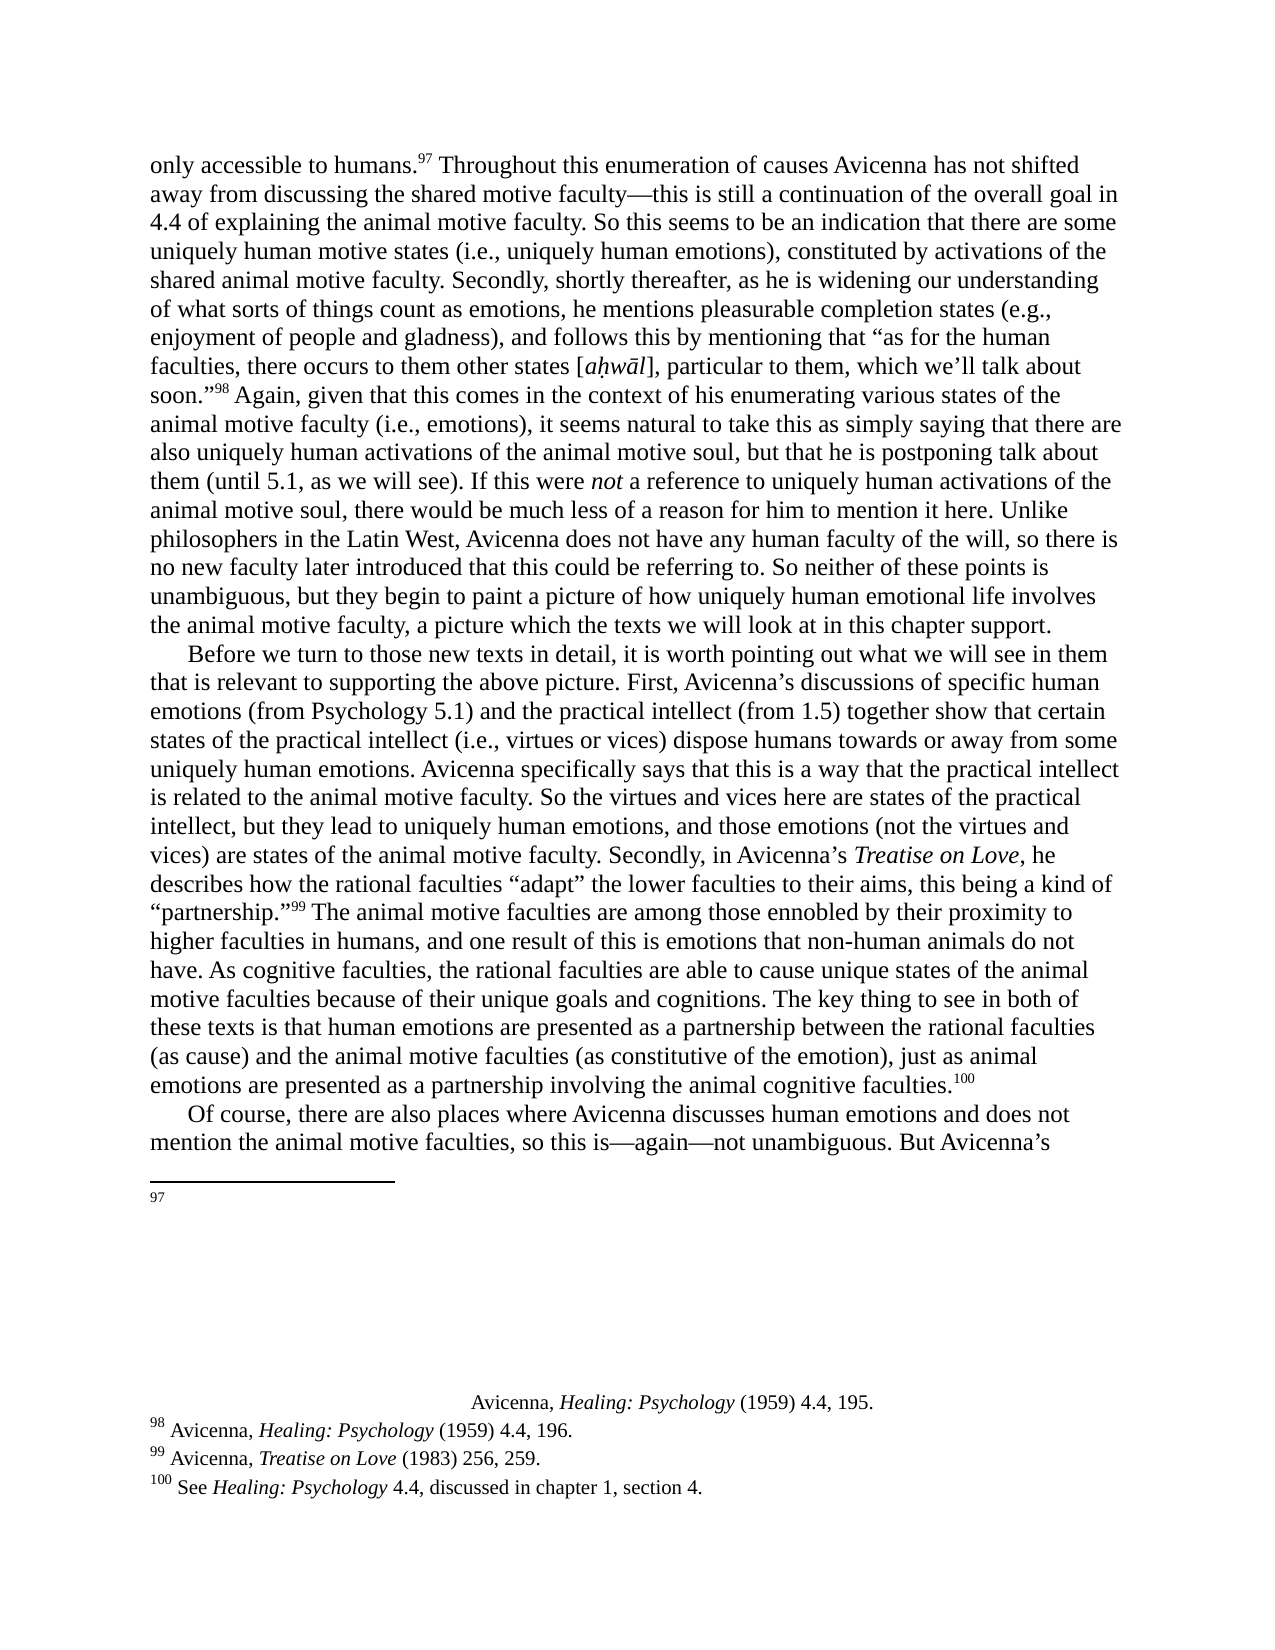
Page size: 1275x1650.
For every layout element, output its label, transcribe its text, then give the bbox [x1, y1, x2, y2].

text Of course, there are also places where Avicenna discusses human emotions and does not mention the animal motive faculties, so this is—again—not unambiguous. But Avicenna’s [150, 1099, 1125, 1156]
text Avicenna, Healing: Psychology (1959) 4.4, 195. [150, 1390, 1125, 1414]
text Avicenna, Healing: Psychology (1959) 4.4, 196. [150, 1414, 1125, 1442]
text Avicenna, Treatise on Love (1983) 256, 259. [150, 1442, 1125, 1471]
text Before we turn to those new texts in detail, it is worth pointing out what we will see in them that is relevant to supporting the above picture. First, Avicenna’s discussions of specific human emotions (from Psychology 5.1) and the practical intellect (from 1.5) together show that certain states of the practical intellect (i.e., virtues or vices) dispose humans towards or away from some uniquely human emotions. Avicenna specifically says that this is a way that the practical intellect is related to the animal motive faculty. So the virtues and vices here are states of the practical intellect, but they lead to uniquely human emotions, and those emotions (not the virtues and vices) are states of the animal motive faculty. Secondly, in Avicenna’s Treatise on Love, he describes how the rational faculties “adapt” the lower faculties to their aims, this being a kind of “partnership.” The animal motive faculties are among those ennobled by their proximity to higher faculties in humans, and one result of this is emotions that non-human animals do not have. As cognitive faculties, the rational faculties are able to cause unique states of the animal motive faculties because of their unique goals and cognitions. The key thing to see in both of these texts is that human emotions are presented as a partnership between the rational faculties (as cause) and the animal motive faculties (as constitutive of the emotion), just as animal emotions are presented as a partnership involving the animal cognitive faculties. [150, 639, 1125, 1099]
text See Healing: Psychology 4.4, discussed in chapter 1, section 4. [150, 1471, 1125, 1500]
text only accessible to humans. Throughout this enumeration of causes Avicenna has not shifted away from discussing the shared motive faculty—this is still a continuation of the overall goal in 4.4 of explaining the animal motive faculty. So this seems to be an indication that there are some uniquely human motive states (i.e., uniquely human emotions), constituted by activations of the shared animal motive faculty. Secondly, shortly thereafter, as he is widening our understanding of what sorts of things count as emotions, he mentions pleasurable completion states (e.g., enjoyment of people and gladness), and follows this by mentioning that “as for the human faculties, there occurs to them other states [aḥwāl], particular to them, which we’ll talk about soon.” Again, given that this comes in the context of his enumerating various states of the animal motive faculty (i.e., emotions), it seems natural to take this as simply saying that there are also uniquely human activations of the animal motive soul, but that he is postponing talk about them (until 5.1, as we will see). If this were not a reference to uniquely human activations of the animal motive soul, there would be much less of a reason for him to mention it here. Unlike philosophers in the Latin West, Avicenna does not have any human faculty of the will, so there is no new faculty later introduced that this could be referring to. So neither of these points is unambiguous, but they begin to paint a picture of how uniquely human emotional life involves the animal motive faculty, a picture which the texts we will look at in this chapter support. [150, 150, 1125, 639]
